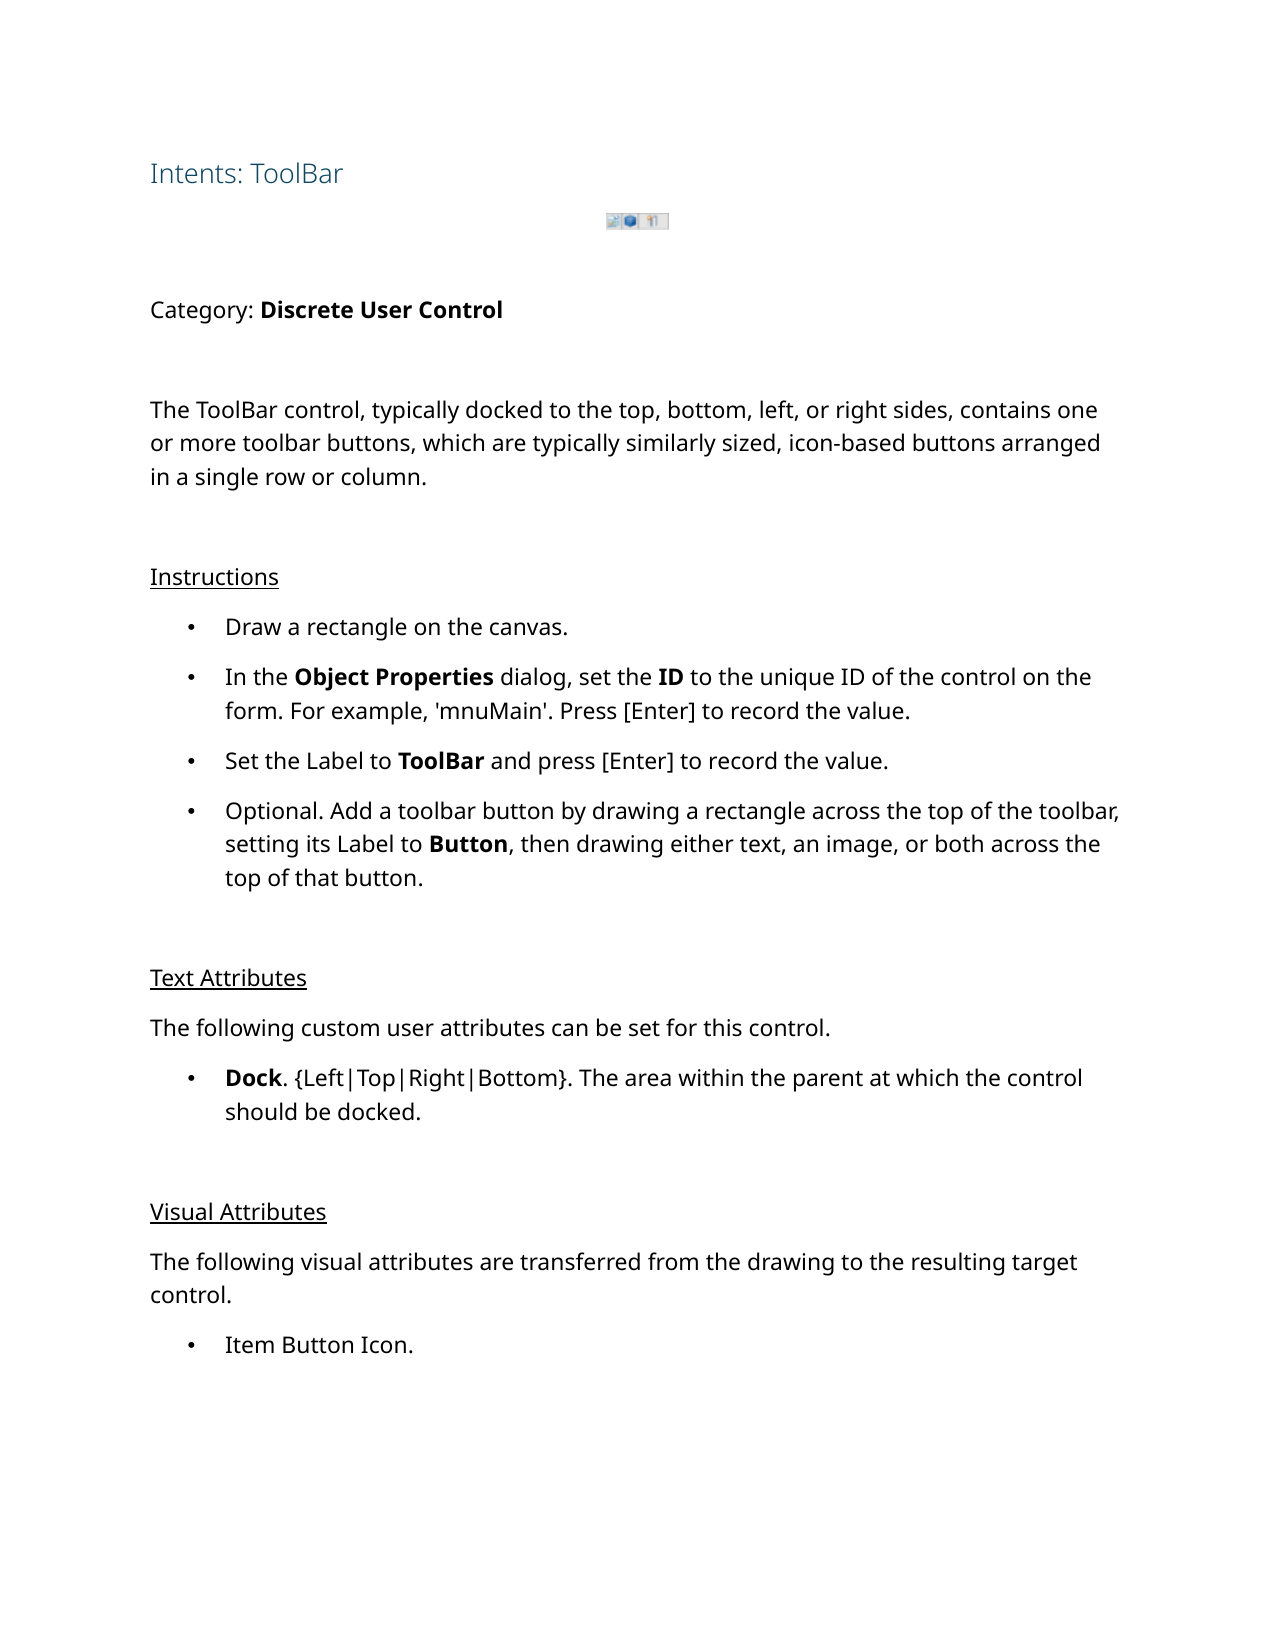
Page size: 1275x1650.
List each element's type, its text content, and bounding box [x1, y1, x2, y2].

list Draw a rectangle on the canvas. [187, 611, 1125, 642]
text The ToolBar control, typically docked to the top, bottom, left, or right sides, contains one or more toolbar buttons, which are typically similarly sized, icon-based buttons arranged in a single row or column. [150, 394, 1125, 492]
list Item Button Icon. [187, 1329, 1125, 1361]
text The following visual attributes are transferred from the drawing to the resulting target control. [150, 1246, 1125, 1311]
text Instructions [150, 561, 1125, 592]
list Dock. {Left|Top|Right|Bottom}. The area within the parent at which the control should be docked. [187, 1062, 1125, 1127]
list In the Object Properties dialog, set the ID to the unique ID of the control on the form. For example, 'mnuMain'. Press [Enter] to record the value. [187, 661, 1125, 726]
text Visual Attributes [150, 1196, 1125, 1227]
list Optional. Add a toolbar button by drawing a rectangle across the top of the toolbar, setting its Label to Button, then drawing either text, an image, or both across the top of that button. [187, 795, 1125, 893]
subtitle Intents: ToolBar [150, 154, 1125, 191]
text Text Attributes [150, 962, 1125, 993]
list Set the Label to ToolBar and press [Enter] to record the value. [187, 745, 1125, 776]
picture [606, 213, 669, 230]
text The following custom user attributes can be set for this control. [150, 1012, 1125, 1043]
text Category: Discrete User Control [150, 294, 1125, 325]
